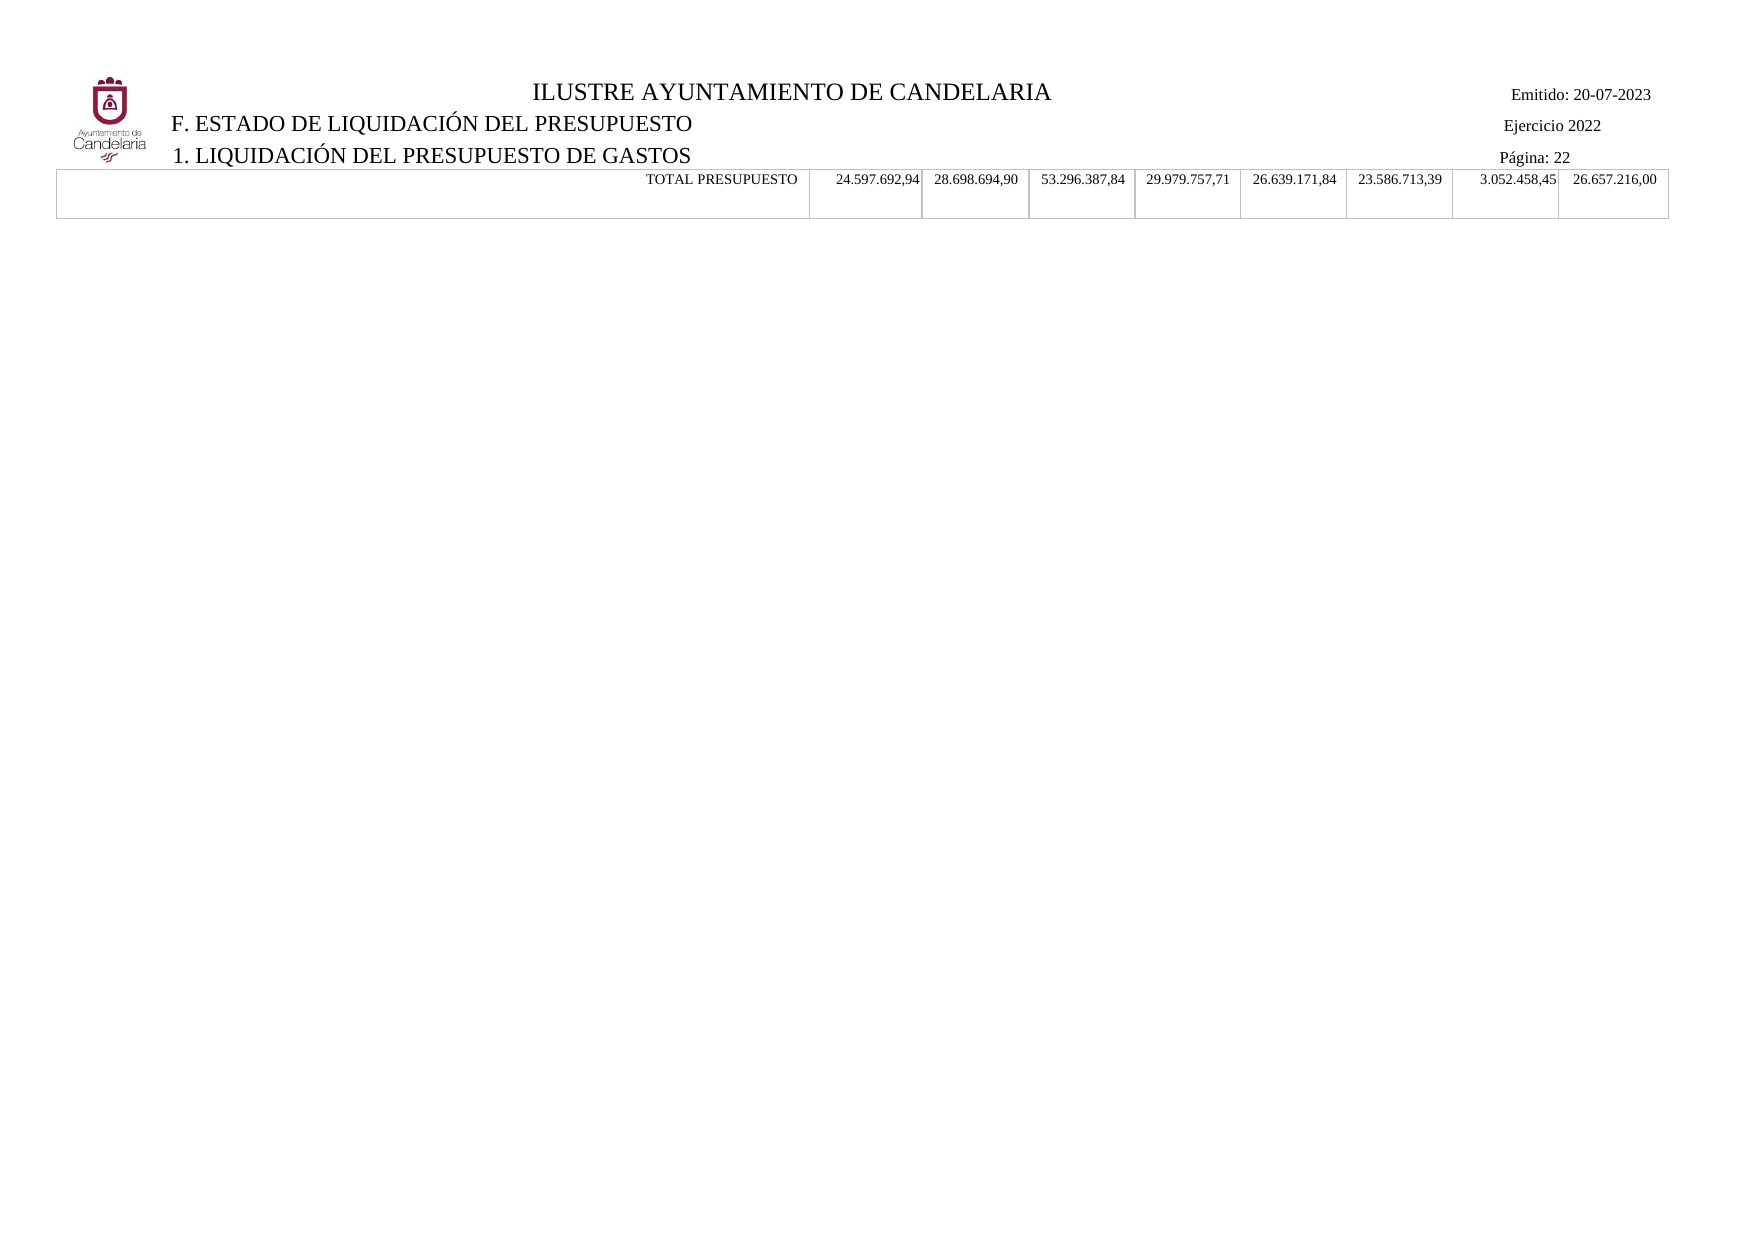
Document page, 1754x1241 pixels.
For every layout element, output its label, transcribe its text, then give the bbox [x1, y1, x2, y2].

table_cell 53.296.387,84 [1030, 170, 1134, 218]
table_cell 23.586.713,39 [1347, 170, 1452, 218]
table_cell 28.698.694,90 [923, 170, 1028, 218]
table_cell 29.979.757,71 [1136, 170, 1240, 218]
table_cell 24.597.692,94 [810, 170, 921, 218]
table_cell TOTAL PRESUPUESTO [646, 170, 809, 218]
table_cell 3.052.458,45 [1453, 170, 1558, 218]
table_cell [57, 170, 646, 218]
table_cell 26.657.216,00 [1559, 170, 1668, 218]
table_cell 26.639.171,84 [1241, 170, 1346, 218]
